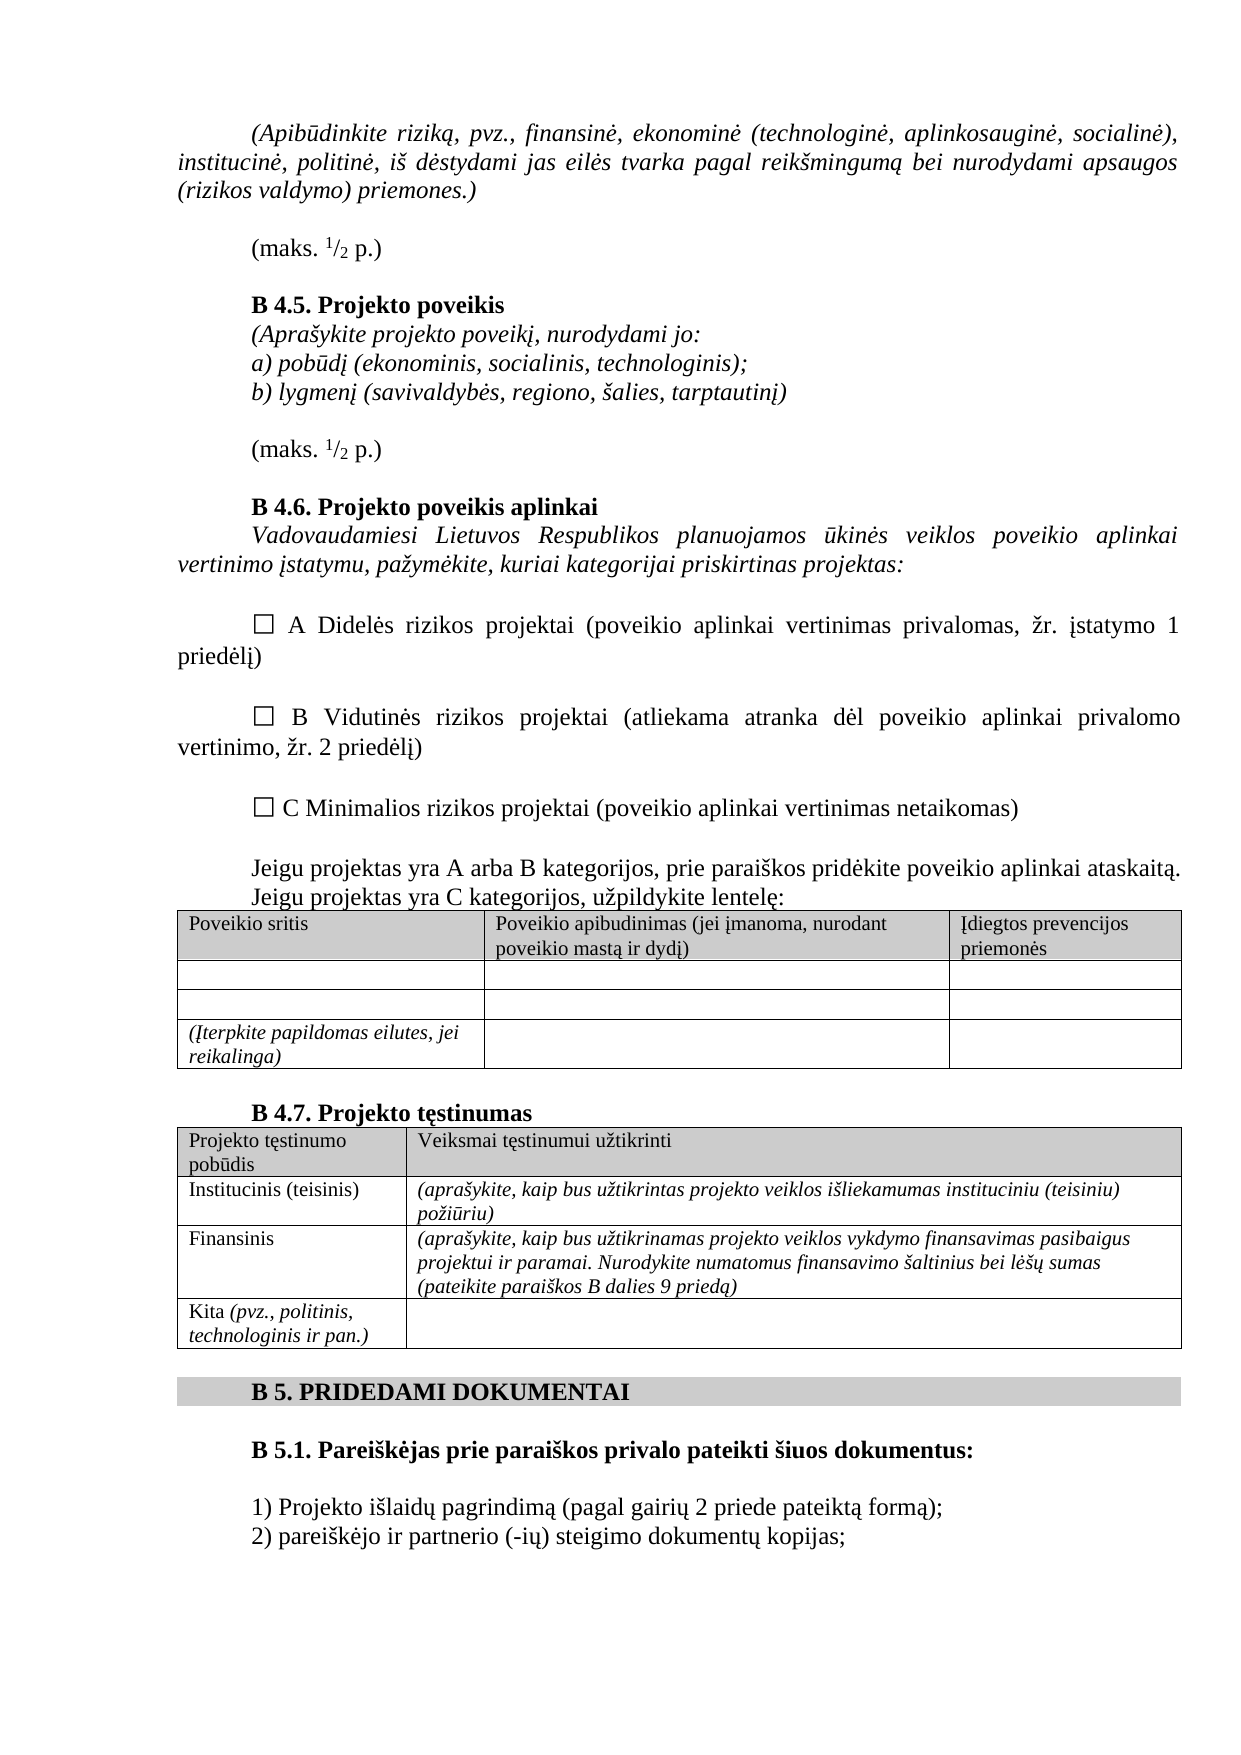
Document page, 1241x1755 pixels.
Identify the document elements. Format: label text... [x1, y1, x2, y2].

text (maks. 1/2 p.) [177, 233, 1181, 262]
table_cell [485, 1020, 949, 1068]
table_cell [178, 961, 484, 989]
text B 5.1. Pareiškėjas prie paraiškos privalo pateikti šiuos dokumentus: [177, 1435, 1181, 1463]
text ⬜ B Vidutinės rizikos projektai (atliekama atranka dėl poveikio aplinkai privalomo vertinimo, žr. 2 priedėlį) [177, 698, 1181, 761]
table_cell [485, 990, 949, 1019]
table_cell (aprašykite, kaip bus užtikrintas projekto veiklos išliekamumas instituciniu (teisiniu) požiūriu) [407, 1177, 1181, 1225]
table_cell [950, 1020, 1181, 1068]
text B 4.5. Projekto poveikis [177, 291, 1181, 319]
table_cell Kita (pvz., politinis, technologinis ir pan.) [178, 1299, 406, 1347]
table_header Veiksmai tęstinumui užtikrinti [407, 1128, 1181, 1176]
text B 5. PRIDEDAMI DOKUMENTAI [177, 1377, 1181, 1406]
text (Apibūdinkite riziką, pvz., finansinė, ekonominė (technologinė, aplinkosauginė, socialinė), institucinė, politinė, iš dėstydami jas eilės tvarka pagal reikšmingumą bei nurodydami apsaugos (rizikos valdymo) priemones.) [177, 118, 1181, 204]
table_header Įdiegtos prevencijos priemonės [950, 911, 1181, 959]
table_cell [407, 1299, 1181, 1347]
text 2) pareiškėjo ir partnerio (-ių) steigimo dokumentų kopijas; [177, 1521, 1181, 1550]
table_header Projekto tęstinumo pobūdis [178, 1128, 406, 1176]
table_cell [178, 990, 484, 1019]
text ⬜ A Didelės rizikos projektai (poveikio aplinkai vertinimas privalomas, žr. įstatymo 1 priedėlį) [177, 607, 1181, 670]
text b) lygmenį (savivaldybės, regiono, šalies, tarptautinį) [177, 377, 1181, 406]
text Jeigu projektas yra C kategorijos, užpildykite lentelę: [177, 882, 1181, 910]
text Jeigu projektas yra A arba B kategorijos, prie paraiškos pridėkite poveikio aplinkai ataskaitą. [177, 853, 1181, 882]
text a) pobūdį (ekonominis, socialinis, technologinis); [177, 348, 1181, 377]
table_cell (aprašykite, kaip bus užtikrinamas projekto veiklos vykdymo finansavimas pasibaigus projektui ir paramai. Nurodykite numatomus finansavimo šaltinius bei lėšų sumas (pateikite paraiškos B dalies 9 priedą) [407, 1226, 1181, 1298]
text 1) Projekto išlaidų pagrindimą (pagal gairių 2 priede pateiktą formą); [177, 1492, 1181, 1521]
table_cell (Įterpkite papildomas eilutes, jei reikalinga) [178, 1020, 484, 1068]
text (Aprašykite projekto poveikį, nurodydami jo: [177, 319, 1181, 348]
table_cell Finansinis [178, 1226, 406, 1298]
table_cell Institucinis (teisinis) [178, 1177, 406, 1225]
table_cell [950, 961, 1181, 989]
text B 4.7. Projekto tęstinumas [177, 1098, 1181, 1127]
text (maks. 1/2 p.) [177, 434, 1181, 463]
text ⬜ C Minimalios rizikos projektai (poveikio aplinkai vertinimas netaikomas) [177, 790, 1181, 824]
text B 4.6. Projekto poveikis aplinkai [177, 492, 1181, 521]
table_cell [485, 961, 949, 989]
table_header Poveikio sritis [178, 911, 484, 959]
text Vadovaudamiesi Lietuvos Respublikos planuojamos ūkinės veiklos poveikio aplinkai vertinimo įstatymu, pažymėkite, kuriai kategorijai priskirtinas projektas: [177, 521, 1181, 578]
table_header Poveikio apibudinimas (jei įmanoma, nurodant poveikio mastą ir dydį) [485, 911, 949, 959]
table_cell [950, 990, 1181, 1019]
